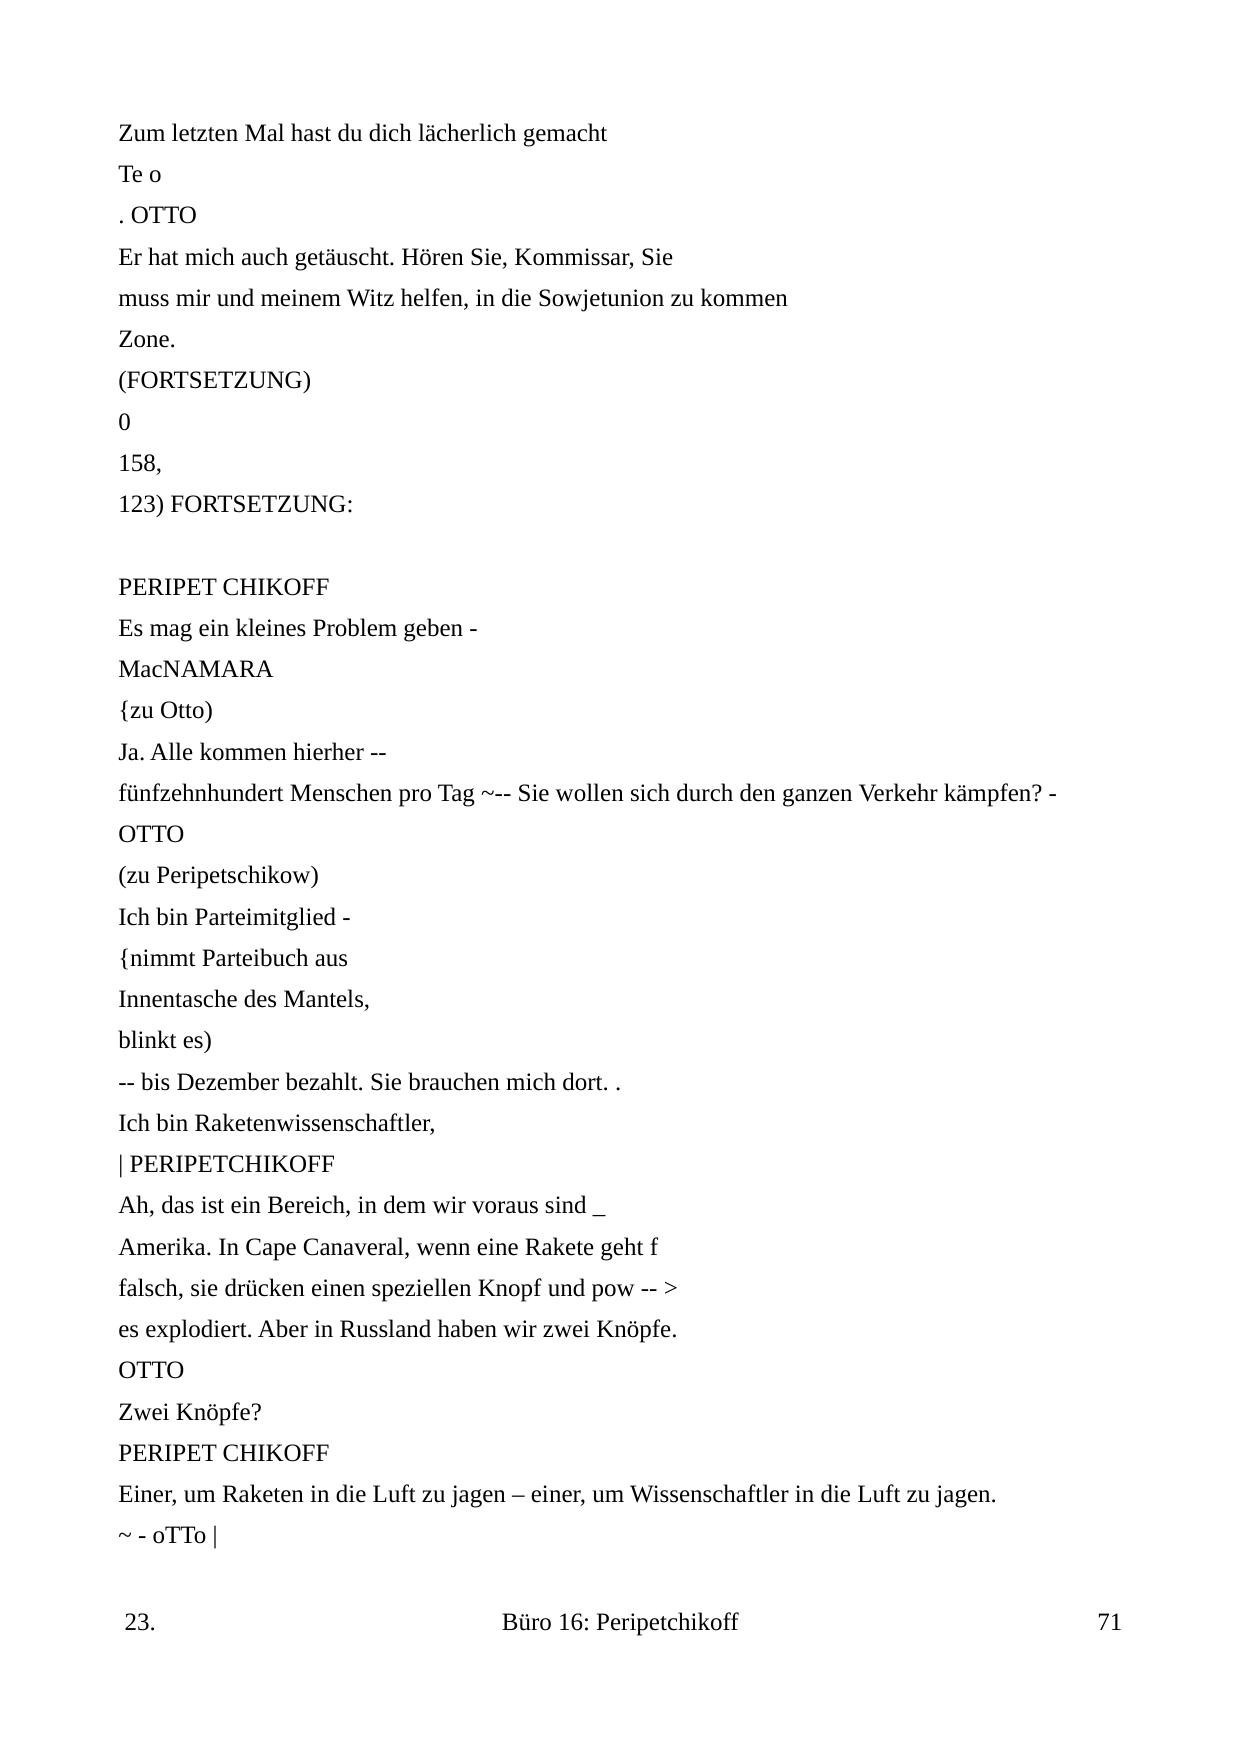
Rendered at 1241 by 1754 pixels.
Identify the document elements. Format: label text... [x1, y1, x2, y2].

text Te o [118, 159, 1122, 188]
text 123) FORTSETZUNG: [118, 489, 1122, 518]
text Einer, um Raketen in die Luft zu jagen – einer, um Wissenschaftler in die Luft zu jagen. [118, 1479, 1122, 1508]
text ~ - oTTo | [118, 1521, 1122, 1549]
text PERIPET CHIKOFF [118, 572, 1122, 601]
text 0 [118, 407, 1122, 436]
text Es mag ein kleines Problem geben - [118, 613, 1122, 642]
text (FORTSETZUNG) [118, 366, 1122, 394]
text (zu Peripetschikow) [118, 861, 1122, 889]
text Er hat mich auch getäuscht. Hören Sie, Kommissar, Sie [118, 242, 1122, 271]
text falsch, sie drücken einen speziellen Knopf und pow -- > [118, 1273, 1122, 1302]
text Amerika. In Cape Canaveral, wenn eine Rakete geht f [118, 1232, 1122, 1261]
text -- bis Dezember bezahlt. Sie brauchen mich dort. . [118, 1067, 1122, 1096]
text Ich bin Parteimitglied - [118, 902, 1122, 931]
text MacNAMARA [118, 654, 1122, 683]
text Innentasche des Mantels, [118, 984, 1122, 1013]
text es explodiert. Aber in Russland haben wir zwei Knöpfe. [118, 1314, 1122, 1343]
text OTTO [118, 819, 1122, 848]
text | PERIPETCHIKOFF [118, 1149, 1122, 1178]
text Zwei Knöpfe? [118, 1397, 1122, 1426]
text OTTO [118, 1356, 1122, 1384]
text {nimmt Parteibuch aus [118, 943, 1122, 972]
text {zu Otto) [118, 696, 1122, 724]
text 158, [118, 448, 1122, 477]
text Zone. [118, 324, 1122, 353]
text Ja. Alle kommen hierher -- [118, 737, 1122, 766]
text PERIPET CHIKOFF [118, 1438, 1122, 1467]
text muss mir und meinem Witz helfen, in die Sowjetunion zu kommen [118, 283, 1122, 312]
text . OTTO [118, 201, 1122, 229]
text Ich bin Raketenwissenschaftler, [118, 1108, 1122, 1137]
text fünfzehnhundert Menschen pro Tag ~-- Sie wollen sich durch den ganzen Verkehr kämpfen? - [118, 778, 1122, 807]
text Ah, das ist ein Bereich, in dem wir voraus sind _ [118, 1191, 1122, 1219]
text blinkt es) [118, 1026, 1122, 1054]
text Zum letzten Mal hast du dich lächerlich gemacht [118, 118, 1122, 147]
